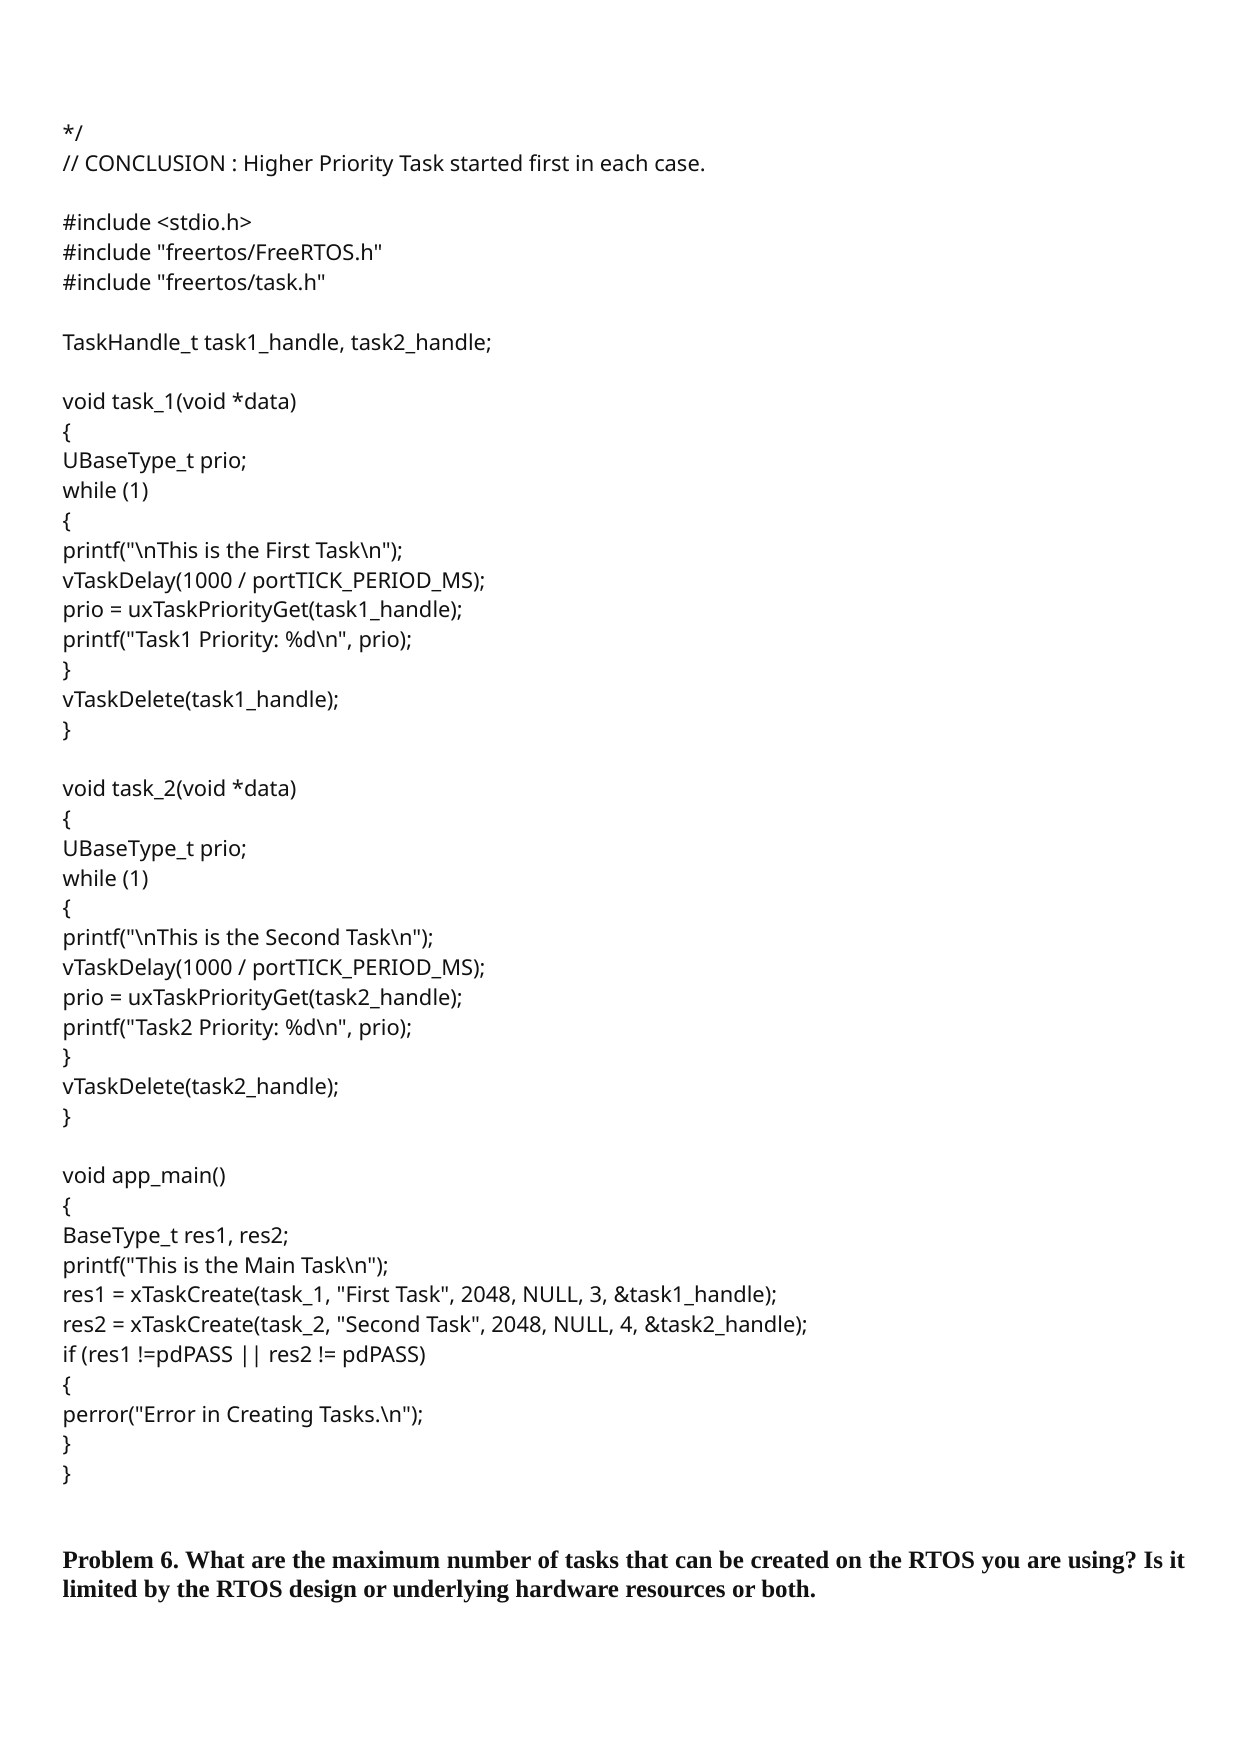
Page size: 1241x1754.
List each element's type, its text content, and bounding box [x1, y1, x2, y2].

text void task_1(void *data) [62, 386, 1187, 416]
text res2 = xTaskCreate(task_2, "Second Task", 2048, NULL, 4, &task2_handle); [62, 1309, 1187, 1339]
text vTaskDelay(1000 / portTICK_PERIOD_MS); [62, 952, 1187, 982]
text UBaseType_t prio; [62, 446, 1187, 475]
text TaskHandle_t task1_handle, task2_handle; [62, 326, 1187, 356]
text #include "freertos/FreeRTOS.h" [62, 237, 1187, 267]
text UBaseType_t prio; [62, 833, 1187, 862]
text Problem 6. What are the maximum number of tasks that can be created on the RTOS you are using? Is it limited by the RTOS design or underlying hardware resources or both. [62, 1546, 1187, 1603]
text if (res1 !=pdPASS || res2 != pdPASS) [62, 1339, 1187, 1369]
text printf("\nThis is the First Task\n"); [62, 535, 1187, 565]
text perror("Error in Creating Tasks.\n"); [62, 1399, 1187, 1428]
text void task_2(void *data) [62, 773, 1187, 803]
text res1 = xTaskCreate(task_1, "First Task", 2048, NULL, 3, &task1_handle); [62, 1279, 1187, 1309]
text { [62, 505, 1187, 535]
text // CONCLUSION : Higher Priority Task started first in each case. [62, 148, 1187, 178]
text { [62, 416, 1187, 446]
text { [62, 892, 1187, 922]
text } [62, 1101, 1187, 1131]
text printf("Task2 Priority: %d\n", prio); [62, 1011, 1187, 1041]
text #include <stdio.h> [62, 207, 1187, 237]
text } [62, 714, 1187, 743]
text vTaskDelete(task1_handle); [62, 684, 1187, 714]
text } [62, 1041, 1187, 1071]
text { [62, 803, 1187, 833]
text } [62, 1428, 1187, 1458]
text vTaskDelete(task2_handle); [62, 1071, 1187, 1101]
text while (1) [62, 862, 1187, 892]
text */ [62, 118, 1187, 148]
text } [62, 1458, 1187, 1488]
text #include "freertos/task.h" [62, 267, 1187, 297]
text while (1) [62, 475, 1187, 505]
text vTaskDelay(1000 / portTICK_PERIOD_MS); [62, 565, 1187, 594]
text void app_main() [62, 1160, 1187, 1190]
text } [62, 654, 1187, 684]
text { [62, 1369, 1187, 1399]
text prio = uxTaskPriorityGet(task2_handle); [62, 982, 1187, 1011]
text prio = uxTaskPriorityGet(task1_handle); [62, 594, 1187, 624]
text BaseType_t res1, res2; [62, 1220, 1187, 1250]
text { [62, 1190, 1187, 1220]
text printf("This is the Main Task\n"); [62, 1250, 1187, 1279]
text printf("Task1 Priority: %d\n", prio); [62, 624, 1187, 654]
text printf("\nThis is the Second Task\n"); [62, 922, 1187, 952]
